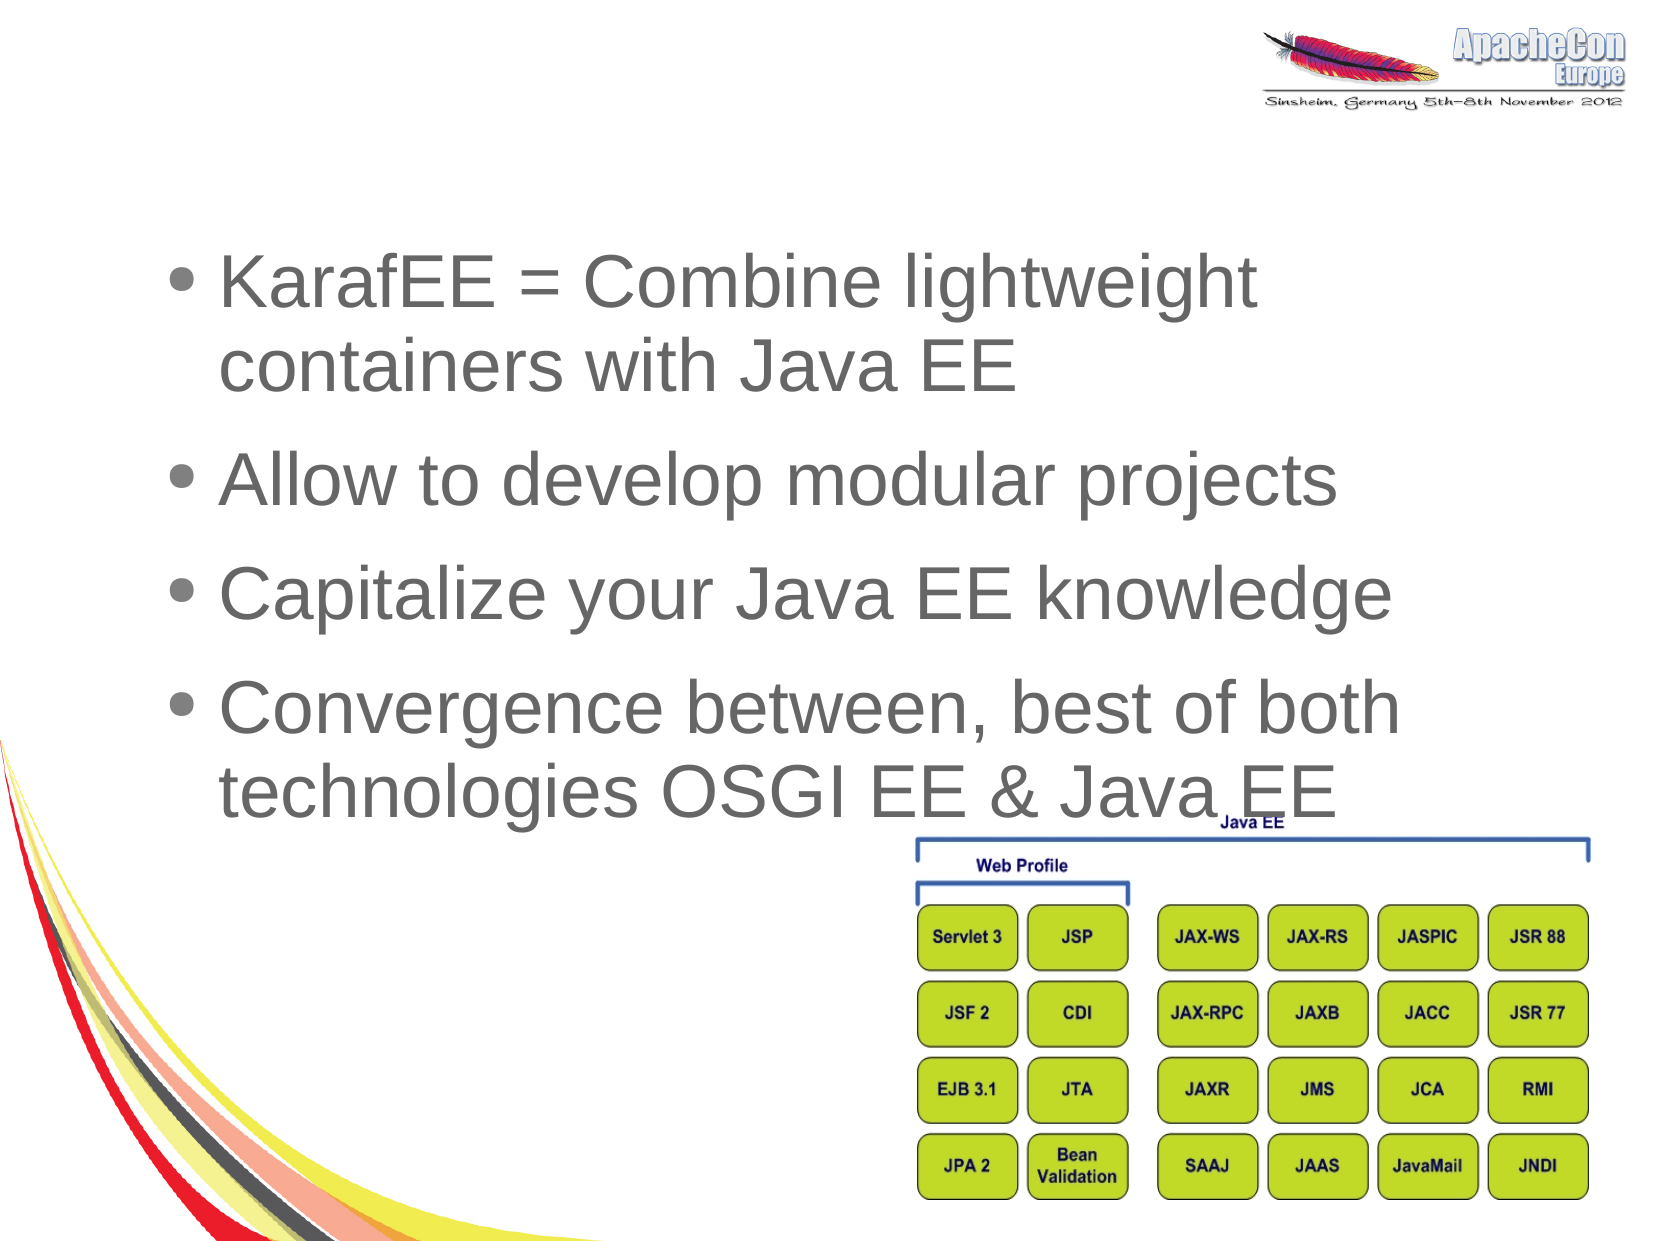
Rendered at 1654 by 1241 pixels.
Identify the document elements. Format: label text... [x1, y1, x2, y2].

picture [0, 0, 1654, 1241]
list KarafEE = Combine lightweight containers with Java EE Allow to develop modular projects Capitalize your Java EE knowledge Convergence between, best of both technologies OSGI EE & Java EE [147, 239, 1591, 886]
